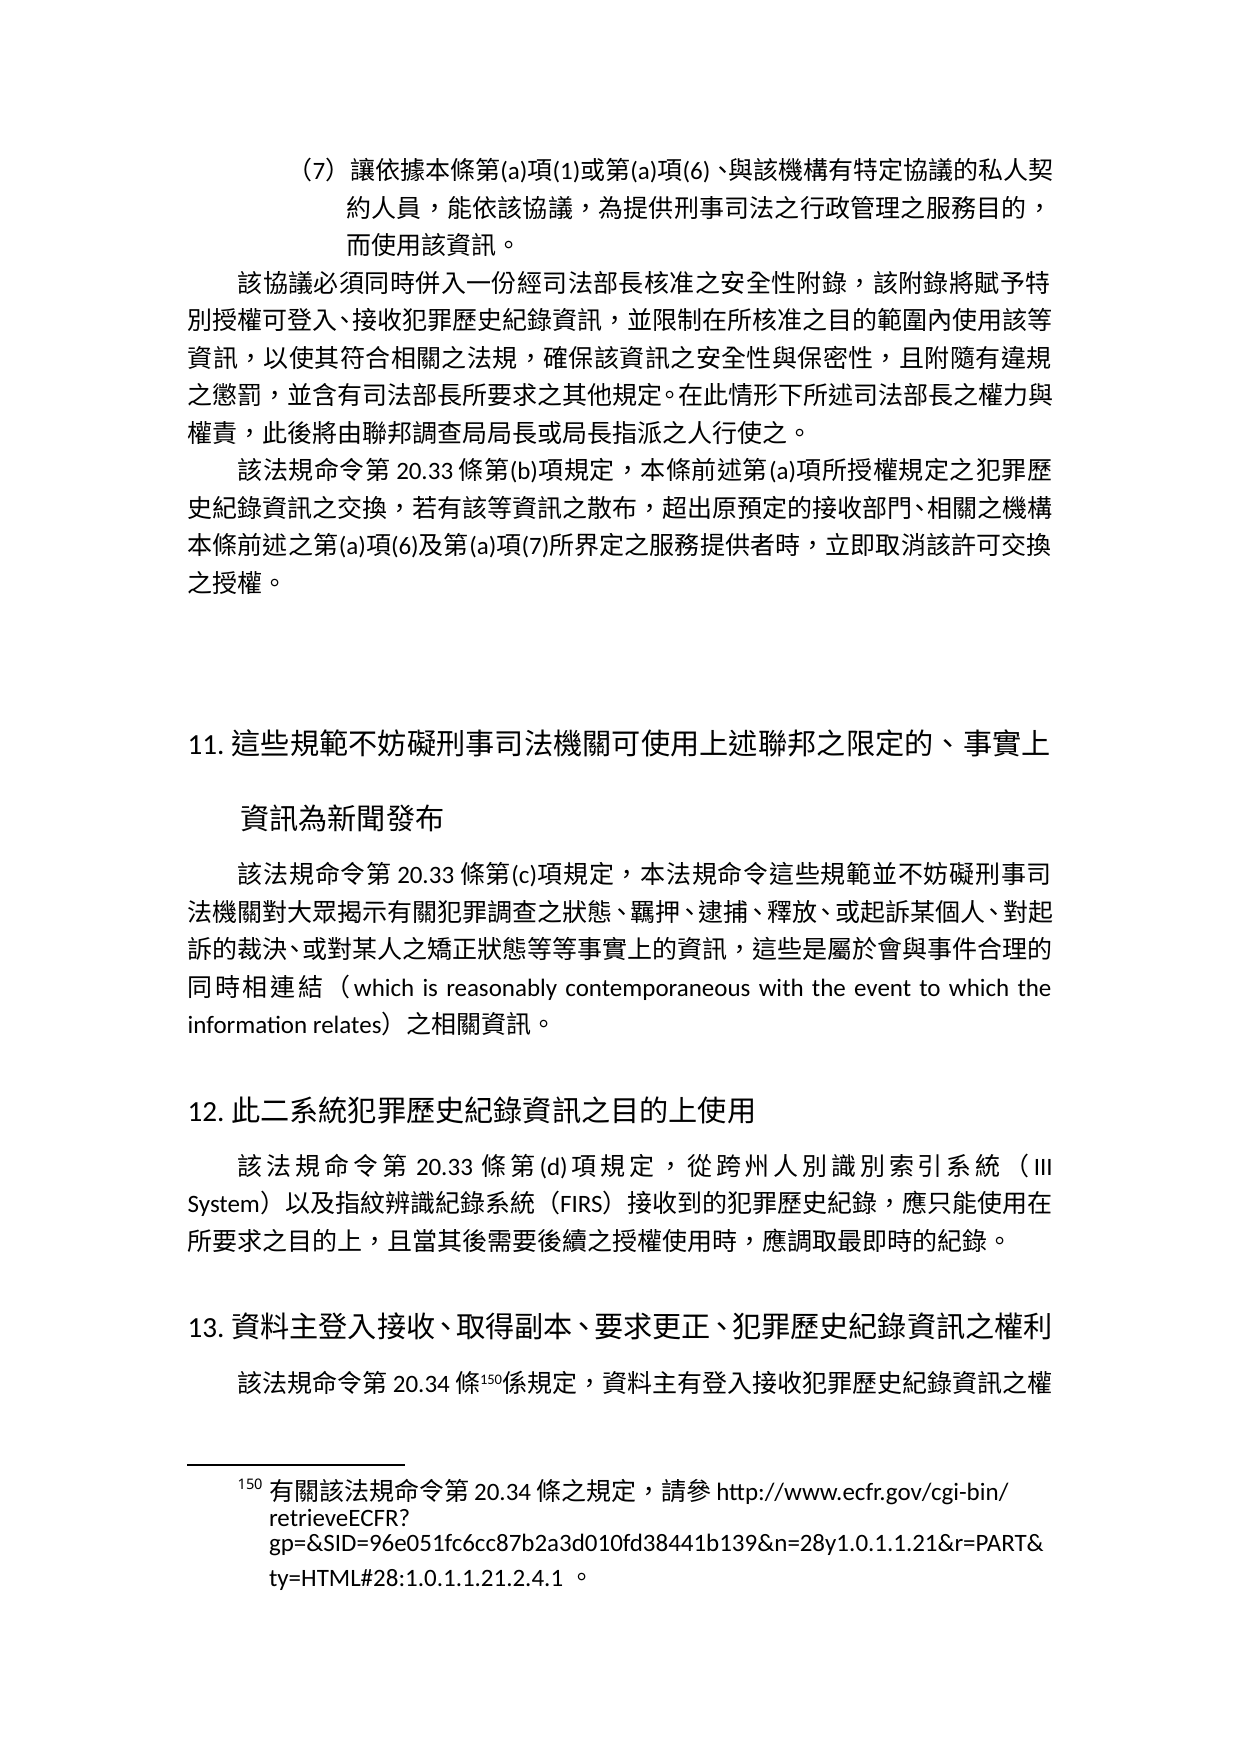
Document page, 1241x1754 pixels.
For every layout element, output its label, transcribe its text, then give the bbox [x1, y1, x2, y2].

text 該法規命令第20.33條第(d)項規定，從跨州人別識別索引系統（III System）以及指紋辨識紀錄系統（FIRS）接收到的犯罪歷史紀錄，應只能使用在所要求之目的上，且當其後需要後續之授權使用時，應調取最即時的紀錄。 [187, 1146, 1053, 1258]
text 12. 此二系統犯罪歷史紀錄資訊之目的上使用 [187, 1071, 1053, 1146]
text 13. 資料主登入接收、取得副本、要求更正、犯罪歷史紀錄資訊之權利 [187, 1287, 1053, 1362]
text 該法規命令第20.33條第(c)項規定，本法規命令這些規範並不妨礙刑事司法機關對大眾揭示有關犯罪調查之狀態、羈押、逮捕、釋放、或起訴某個人、對起訴的裁決、或對某人之矯正狀態等等事實上的資訊，這些是屬於會與事件合理的同時相連結（which is reasonably contemporaneous with the event to which the information relates）之相關資訊。 [187, 854, 1053, 1042]
text 該協議必須同時併入一份經司法部長核准之安全性附錄，該附錄將賦予特別授權可登入、接收犯罪歷史紀錄資訊，並限制在所核准之目的範圍內使用該等資訊，以使其符合相關之法規，確保該資訊之安全性與保密性，且附隨有違規之懲罰，並含有司法部長所要求之其他規定。在此情形下所述司法部長之權力與權責，此後將由聯邦調查局局長或局長指派之人行使之。 [187, 262, 1053, 450]
text （7）讓依據本條第(a)項(1)或第(a)項(6)、與該機構有特定協議的私人契約人員，能依該協議，為提供刑事司法之行政管理之服務目的，而使用該資訊。 [287, 150, 1053, 262]
text 該法規命令第20.33條第(b)項規定，本條前述第(a)項所授權規定之犯罪歷史紀錄資訊之交換，若有該等資訊之散布，超出原預定的接收部門、相關之機構、本條前述之第(a)項(6)及第(a)項(7)所界定之服務提供者時，立即取消該許可交換之授權。 [187, 450, 1053, 600]
text 該法規命令第20.34條係規定，資料主有登入接收犯罪歷史紀錄資訊之權 [187, 1362, 1053, 1400]
text 有關該法規命令第20.34條之規定，請參http://www.ecfr.gov/cgi-bin/retrieveECFR?gp=&SID=96e051fc6cc87b2a3d010fd38441b139&n=28y1.0.1.1.21&r=PART&ty=HTML#28:1.0.1.1.21.2.4.1 。 [237, 1471, 1053, 1594]
text 11. 這些規範不妨礙刑事司法機關可使用上述聯邦之限定的、事實上資訊為新聞發布 [187, 704, 1053, 854]
